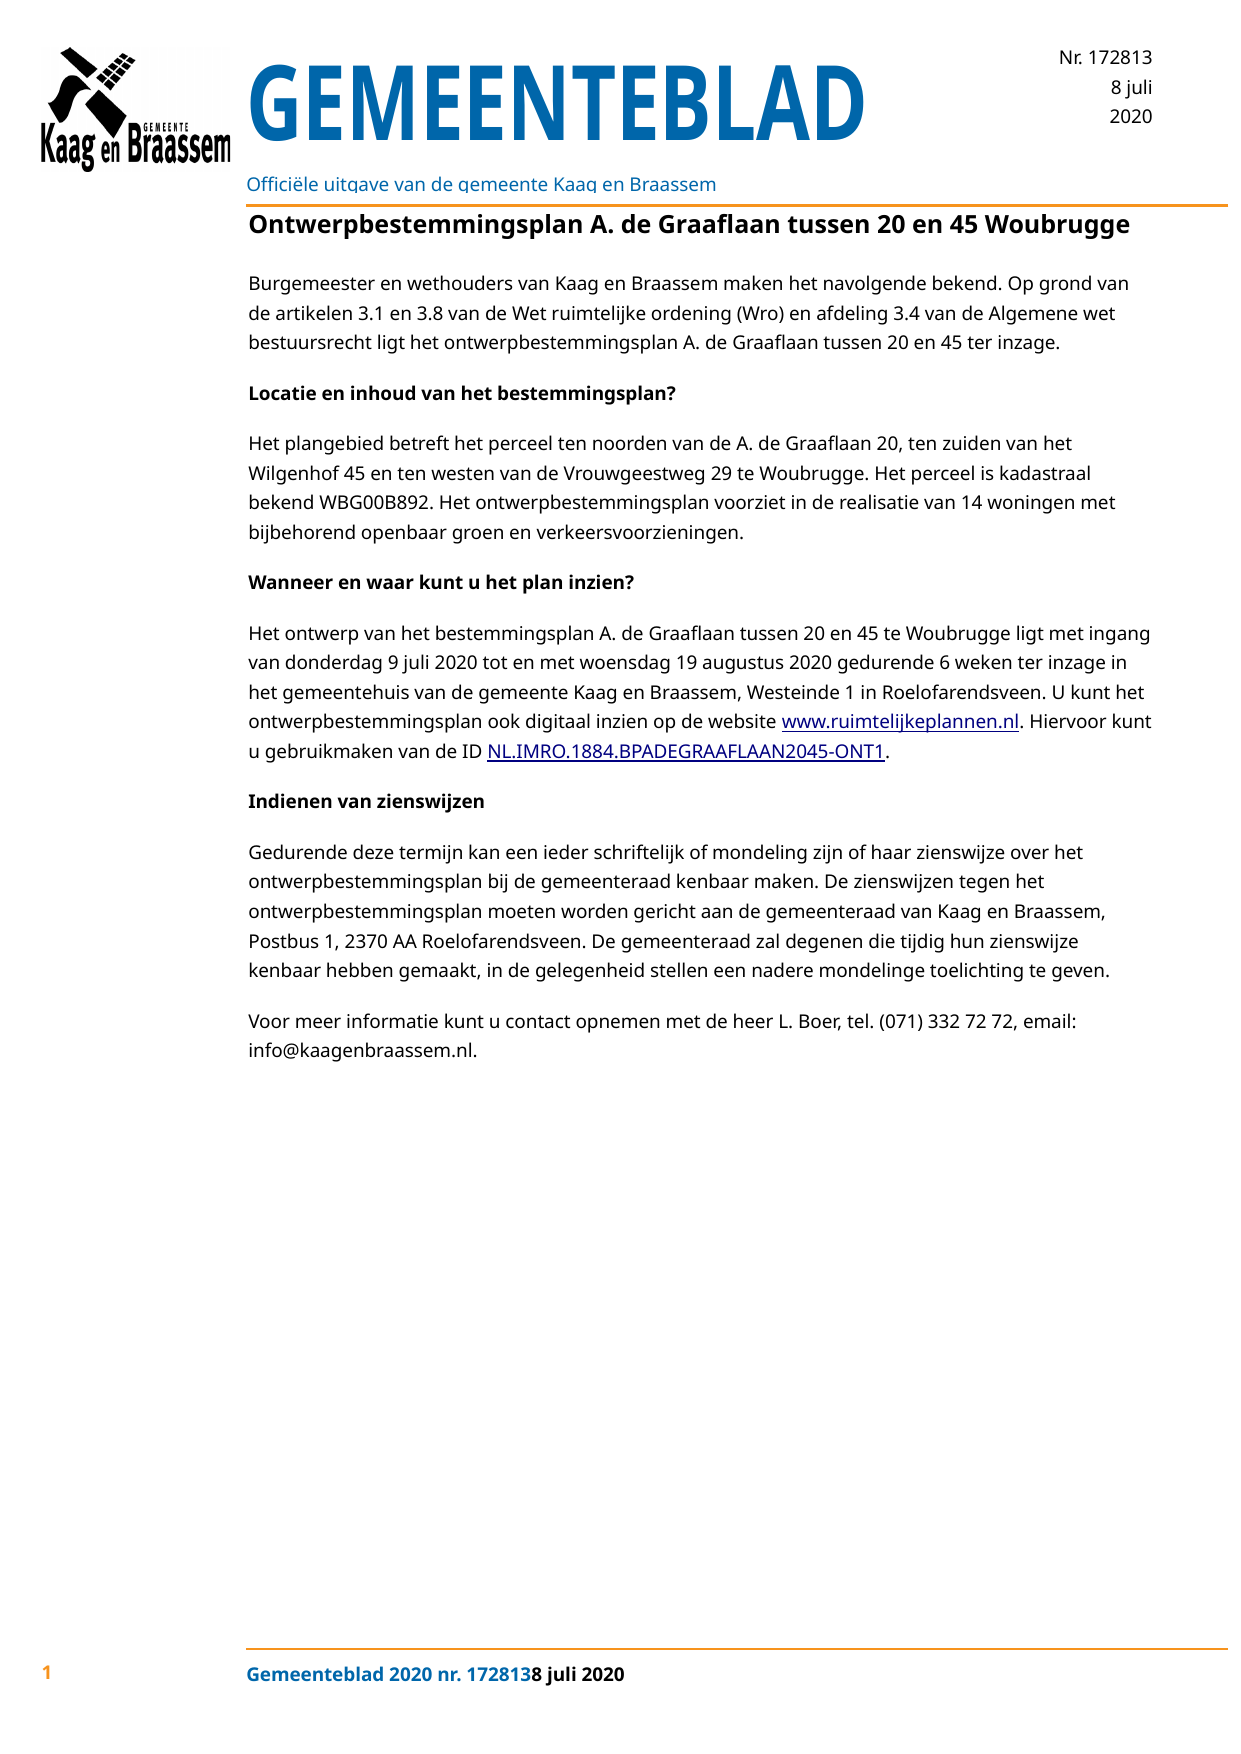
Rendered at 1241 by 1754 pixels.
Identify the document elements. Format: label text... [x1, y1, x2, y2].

text Indienen van zienswijzen [248, 789, 1152, 814]
text Wanneer en waar kunt u het plan inzien? [248, 569, 1152, 595]
text Voor meer informatie kunt u contact opnemen met de heer L. Boer, tel. (071) 332 72 72, email: info@kaagenbraassem.nl. [248, 1008, 1152, 1063]
text Burgemeester en wethouders van Kaag en Braassem maken het navolgende bekend. Op grond van de artikelen 3.1 en 3.8 van de Wet ruimtelijke ordening (Wro) en afdeling 3.4 van de Algemene wet bestuursrecht ligt het ontwerpbestemmingsplan A. de Graaflaan tussen 20 en 45 ter inzage. [248, 270, 1152, 355]
text Gedurende deze termijn kan een ieder schriftelijk of mondeling zijn of haar zienswijze over het ontwerpbestemmingsplan bij de gemeenteraad kenbaar maken. De zienswijzen tegen het ontwerpbestemmingsplan moeten worden gericht aan de gemeenteraad van Kaag en Braassem, Postbus 1, 2370 AA Roelofarendsveen. De gemeenteraad zal degenen die tijdig hun zienswijze kenbaar hebben gemaakt, in de gelegenheid stellen een nadere mondelinge toelichting te geven. [248, 839, 1152, 983]
text Het ontwerp van het bestemmingsplan A. de Graaflaan tussen 20 en 45 te Woubrugge ligt met ingang van donderdag 9 juli 2020 tot en met woensdag 19 augustus 2020 gedurende 6 weken ter inzage in het gemeentehuis van de gemeente Kaag en Braassem, Westeinde 1 in Roelofarendsveen. U kunt het ontwerpbestemmingsplan ook digitaal inzien op de website www.ruimtelijkeplannen.nl. Hiervoor kunt u gebruikmaken van de ID NL.IMRO.1884.BPADEGRAAFLAAN2045-ONT1. [248, 620, 1152, 764]
text Locatie en inhoud van het bestemmingsplan? [248, 380, 1152, 406]
text Ontwerpbestemmingsplan A. de Graaflaan tussen 20 en 45 Woubrugge [248, 207, 1152, 241]
text Het plangebied betreft het perceel ten noorden van de A. de Graaflaan 20, ten zuiden van het Wilgenhof 45 en ten westen van de Vrouwgeestweg 29 te Woubrugge. Het perceel is kadastraal bekend WBG00B892. Het ontwerpbestemmingsplan voorziet in de realisatie van 14 woningen met bijbehorend openbaar groen en verkeersvoorzieningen. [248, 430, 1152, 545]
picture [41, 47, 231, 172]
